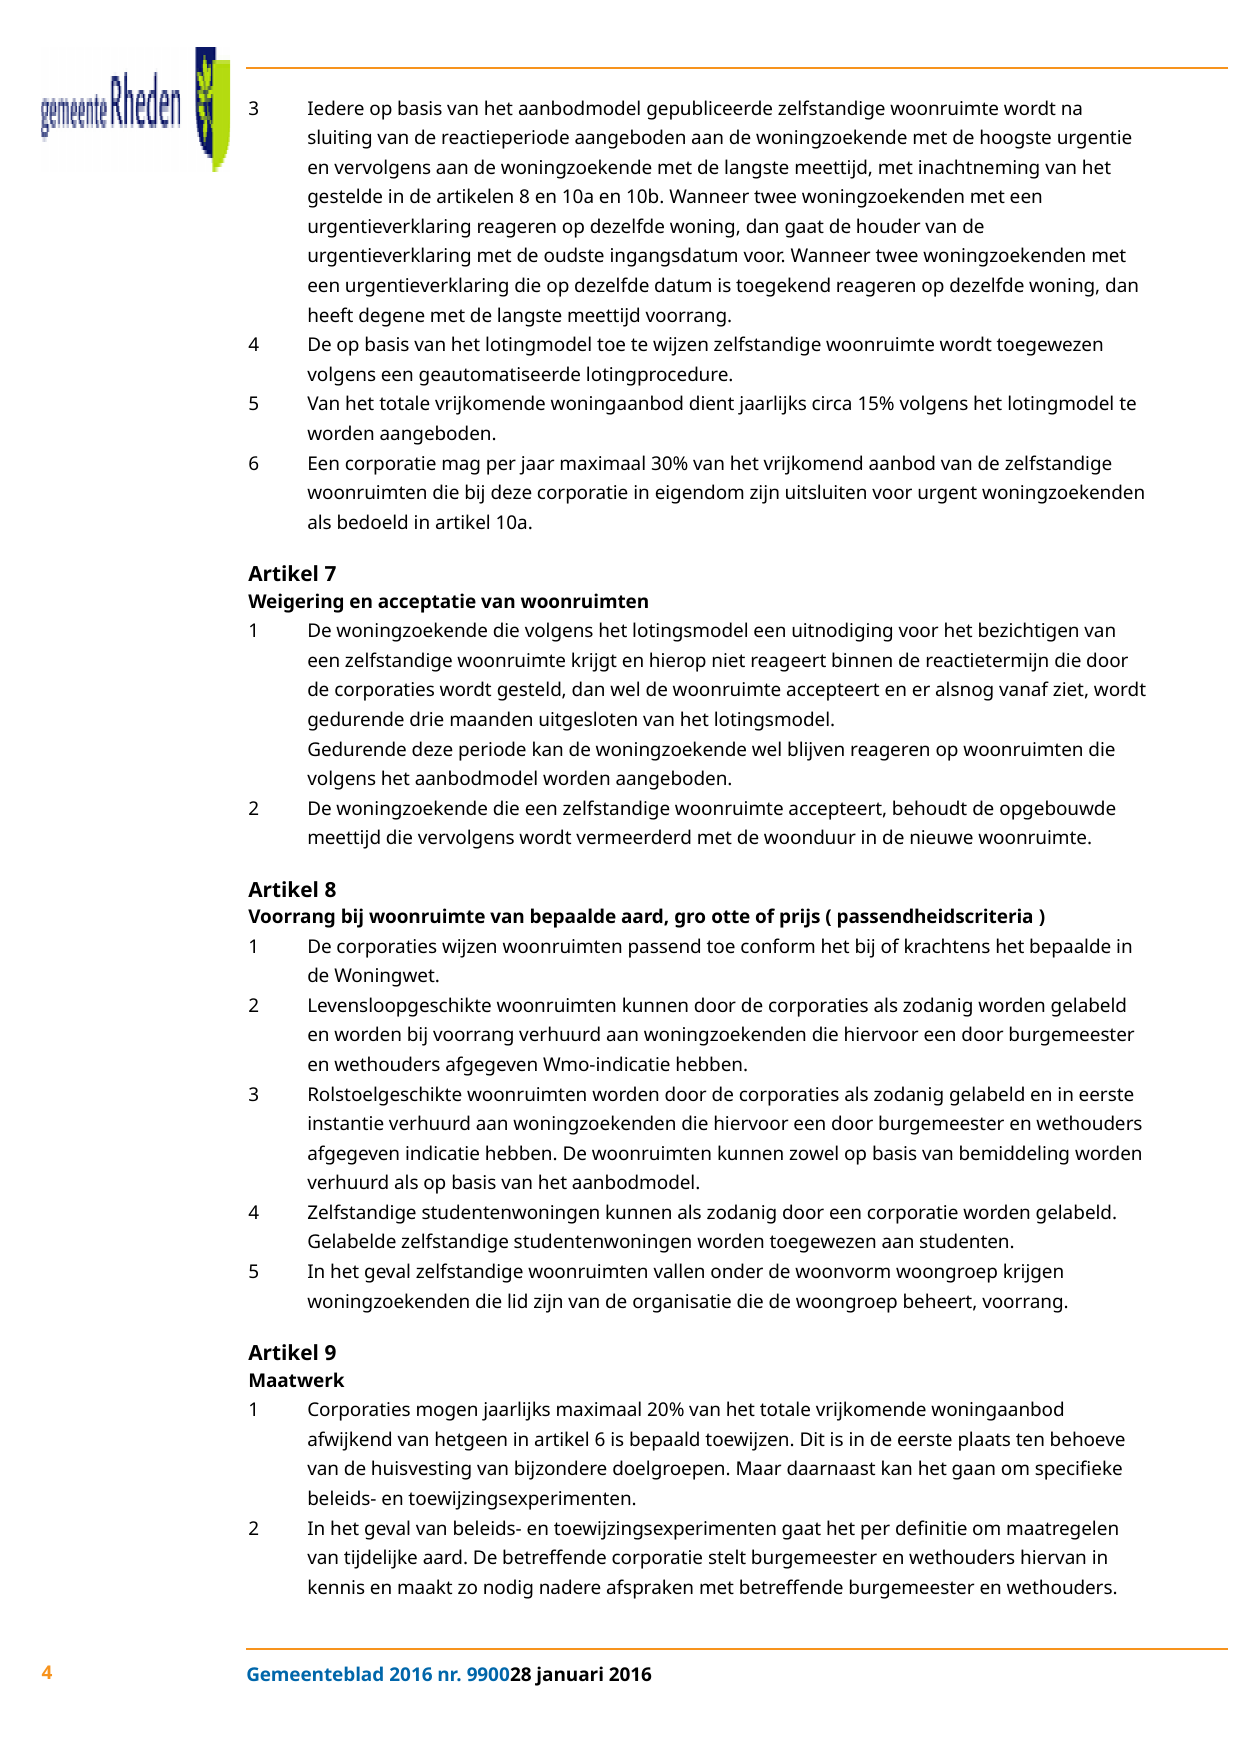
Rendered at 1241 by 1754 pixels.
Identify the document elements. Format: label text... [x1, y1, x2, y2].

list Een corporatie mag per jaar maximaal 30% van het vrijkomend aanbod van de zelfstandige woonruimten die bij deze corporatie in eigendom zijn uitsluiten voor urgent woningzoekenden als bedoeld in artikel 10a. [248, 450, 1152, 535]
text Weigering en acceptatie van woonruimten [248, 588, 1152, 613]
list De woningzoekende die volgens het lotingsmodel een uitnodiging voor het bezichtigen van een zelfstandige woonruimte krijgt en hierop niet reageert binnen de reactietermijn die door de corporaties wordt gesteld, dan wel de woonruimte accepteert en er alsnog vanaf ziet, wordt gedurende drie maanden uitgesloten van het lotingsmodel. [248, 617, 1152, 732]
list Levensloopgeschikte woonruimten kunnen door de corporaties als zodanig worden gelabeld en worden bij voorrang verhuurd aan woningzoekenden die hiervoor een door burgemeester en wethouders afgegeven Wmo-indicatie hebben. [248, 992, 1152, 1077]
list Zelfstandige studentenwoningen kunnen als zodanig door een corporatie worden gelabeld. Gelabelde zelfstandige studentenwoningen worden toegewezen aan studenten. [248, 1199, 1152, 1254]
picture [41, 47, 231, 172]
list De corporaties wijzen woonruimten passend toe conform het bij of krachtens het bepaalde in de Woningwet. [248, 933, 1152, 988]
list Gedurende deze periode kan de woningzoekende wel blijven reageren op woonruimten die volgens het aanbodmodel worden aangeboden. [248, 736, 1152, 791]
list In het geval zelfstandige woonruimten vallen onder de woonvorm woongroep krijgen woningzoekenden die lid zijn van de organisatie die de woongroep beheert, voorrang. [248, 1258, 1152, 1314]
text Maatwerk [248, 1367, 1152, 1392]
text Artikel 8 [248, 875, 1152, 903]
list Rolstoelgeschikte woonruimten worden door de corporaties als zodanig gelabeld en in eerste instantie verhuurd aan woningzoekenden die hiervoor een door burgemeester en wethouders afgegeven indicatie hebben. De woonruimten kunnen zowel op basis van bemiddeling worden verhuurd als op basis van het aanbodmodel. [248, 1081, 1152, 1195]
text Artikel 7 [248, 559, 1152, 588]
text Artikel 9 [248, 1338, 1152, 1367]
text Voorrang bij woonruimte van bepaalde aard, gro otte of prijs ( passendheidscriteria ) [248, 903, 1152, 929]
list Van het totale vrijkomende woningaanbod dient jaarlijks circa 15% volgens het lotingmodel te worden aangeboden. [248, 391, 1152, 446]
list De woningzoekende die een zelfstandige woonruimte accepteert, behoudt de opgebouwde meettijd die vervolgens wordt vermeerderd met de woonduur in de nieuwe woonruimte. [248, 795, 1152, 850]
list Corporaties mogen jaarlijks maximaal 20% van het totale vrijkomende woningaanbod afwijkend van hetgeen in artikel 6 is bepaald toewijzen. Dit is in de eerste plaats ten behoeve van de huisvesting van bijzondere doelgroepen. Maar daarnaast kan het gaan om specifieke beleids- en toewijzingsexperimenten. [248, 1396, 1152, 1511]
list Iedere op basis van het aanbodmodel gepubliceerde zelfstandige woonruimte wordt na sluiting van de reactieperiode aangeboden aan de woningzoekende met de hoogste urgentie en vervolgens aan de woningzoekende met de langste meettijd, met inachtneming van het gestelde in de artikelen 8 en 10a en 10b. Wanneer twee woningzoekenden met een urgentieverklaring reageren op dezelfde woning, dan gaat de houder van de urgentieverklaring met de oudste ingangsdatum voor. Wanneer twee woningzoekenden met een urgentieverklaring die op dezelfde datum is toegekend reageren op dezelfde woning, dan heeft degene met de langste meettijd voorrang. [248, 95, 1152, 328]
list In het geval van beleids- en toewijzingsexperimenten gaat het per definitie om maatregelen van tijdelijke aard. De betreffende corporatie stelt burgemeester en wethouders hiervan in kennis en maakt zo nodig nadere afspraken met betreffende burgemeester en wethouders. [248, 1515, 1152, 1599]
list De op basis van het lotingmodel toe te wijzen zelfstandige woonruimte wordt toegewezen volgens een geautomatiseerde lotingprocedure. [248, 331, 1152, 387]
